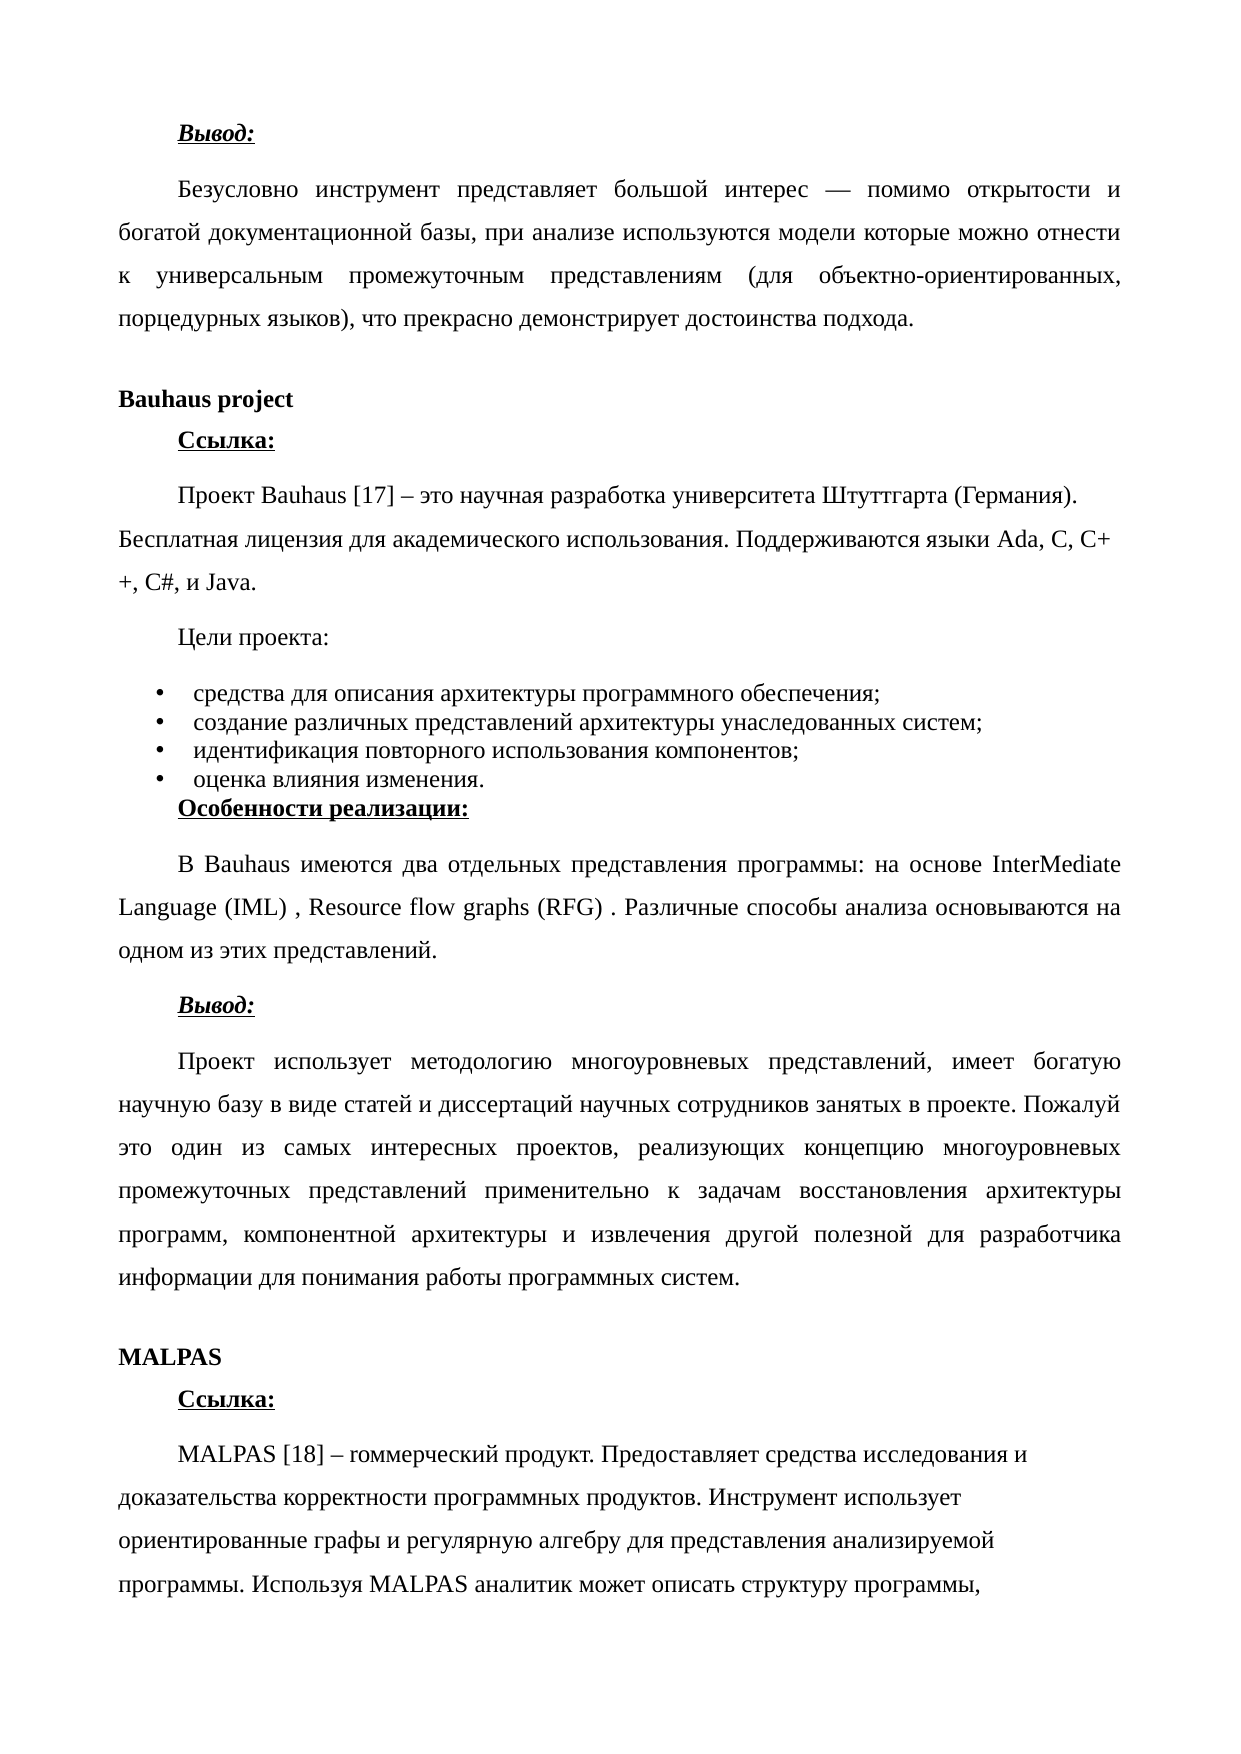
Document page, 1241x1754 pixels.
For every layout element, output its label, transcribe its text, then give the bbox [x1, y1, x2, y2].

list идентификация повторного использования компонентов; [156, 736, 1122, 764]
text Проект Bauhaus [17] – это научная разработка университета Штуттгарта (Германия). Бесплатная лицензия для академического использования. Поддерживаются языки Ada, C, C++, C#, и Java. [118, 481, 1122, 596]
text Ссылка: [118, 1384, 1122, 1412]
subtitle MALPAS [118, 1342, 1122, 1371]
list средства для описания архитектуры программного обеспечения; [156, 678, 1122, 707]
text Проект использует методологию многоуровневых представлений, имеет богатую научную базу в виде статей и диссертаций научных сотрудников занятых в проекте. Пожалуй это один из самых интересных проектов, реализующих концепцию многоуровневых промежуточных представлений применительно к задачам восстановления архитектуры программ, компонентной архитектуры и извлечения другой полезной для разработчика информации для понимания работы программных систем. [118, 1046, 1122, 1291]
text Цели проекта: [118, 622, 1122, 651]
text Особенности реализации: [118, 793, 1122, 822]
list оценка влияния изменения. [156, 764, 1122, 793]
text Вывод: [118, 991, 1122, 1019]
text Безусловно инструмент представляет большой интерес — помимо открытости и богатой документационной базы, при анализе используются модели которые можно отнести к универсальным промежуточным представлениям (для объектно-ориентированных, порцедурных языков), что прекрасно демонстрирует достоинства подхода. [118, 174, 1122, 332]
text В Bauhaus имеются два отдельных представления программы: на основе InterMediate Language (IML) , Resource flow graphs (RFG) . Различные способы анализа основываются на одном из этих представлений. [118, 849, 1122, 964]
text Вывод: [118, 118, 1122, 147]
text Ссылка: [118, 425, 1122, 454]
list создание различных представлений архитектуры унаследованных систем; [156, 707, 1122, 736]
subtitle Bauhaus project [118, 384, 1122, 412]
text MALPAS [18] – rоммерческий продукт. Предоставляет средства исследования и доказательства корректности программных продуктов. Инструмент использует ориентированные графы и регулярную алгебру для представления анализируемой программы. Используя MALPAS аналитик может описать структуру программы, [118, 1439, 1122, 1597]
